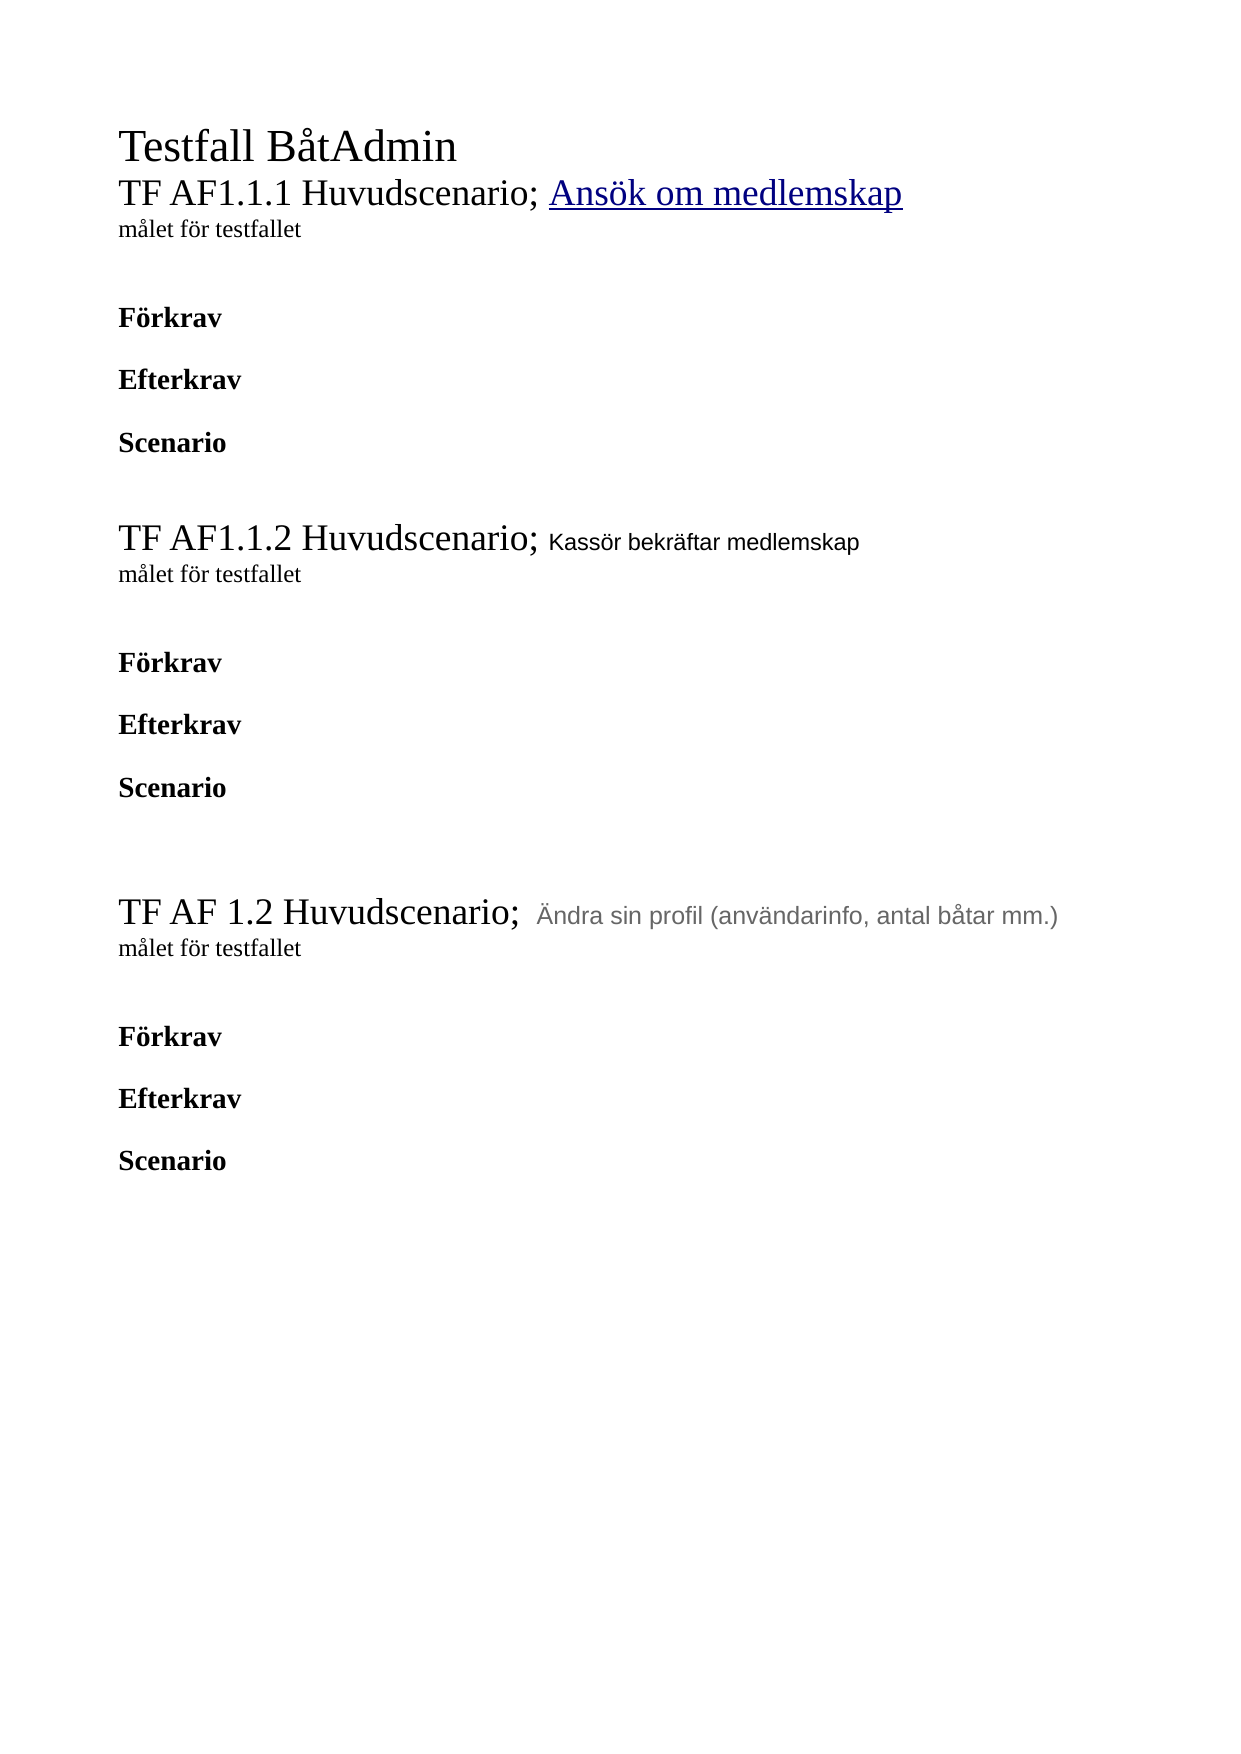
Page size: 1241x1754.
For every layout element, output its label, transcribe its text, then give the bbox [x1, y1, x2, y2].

text Testfall BåtAdmin [118, 118, 1122, 171]
text TF AF1.1.1 Huvudscenario; Ansök om medlemskap [118, 171, 1122, 214]
text målet för testfallet [118, 933, 1122, 961]
text TF AF 1.2 Huvudscenario; Ändra sin profil (användarinfo, antal båtar mm.) [118, 889, 1122, 933]
text målet för testfallet [118, 559, 1122, 588]
text Efterkrav [118, 362, 1122, 396]
text Efterkrav [118, 1081, 1122, 1115]
text Scenario [118, 1115, 1122, 1177]
text Scenario [118, 396, 1122, 458]
text Förkrav [118, 300, 1122, 334]
text TF AF1.1.2 Huvudscenario; Kassör bekräftar medlemskap [118, 516, 1122, 559]
text målet för testfallet [118, 214, 1122, 243]
text Förkrav [118, 645, 1122, 679]
text Förkrav [118, 1019, 1122, 1052]
text Scenario [118, 741, 1122, 803]
text Efterkrav [118, 707, 1122, 741]
